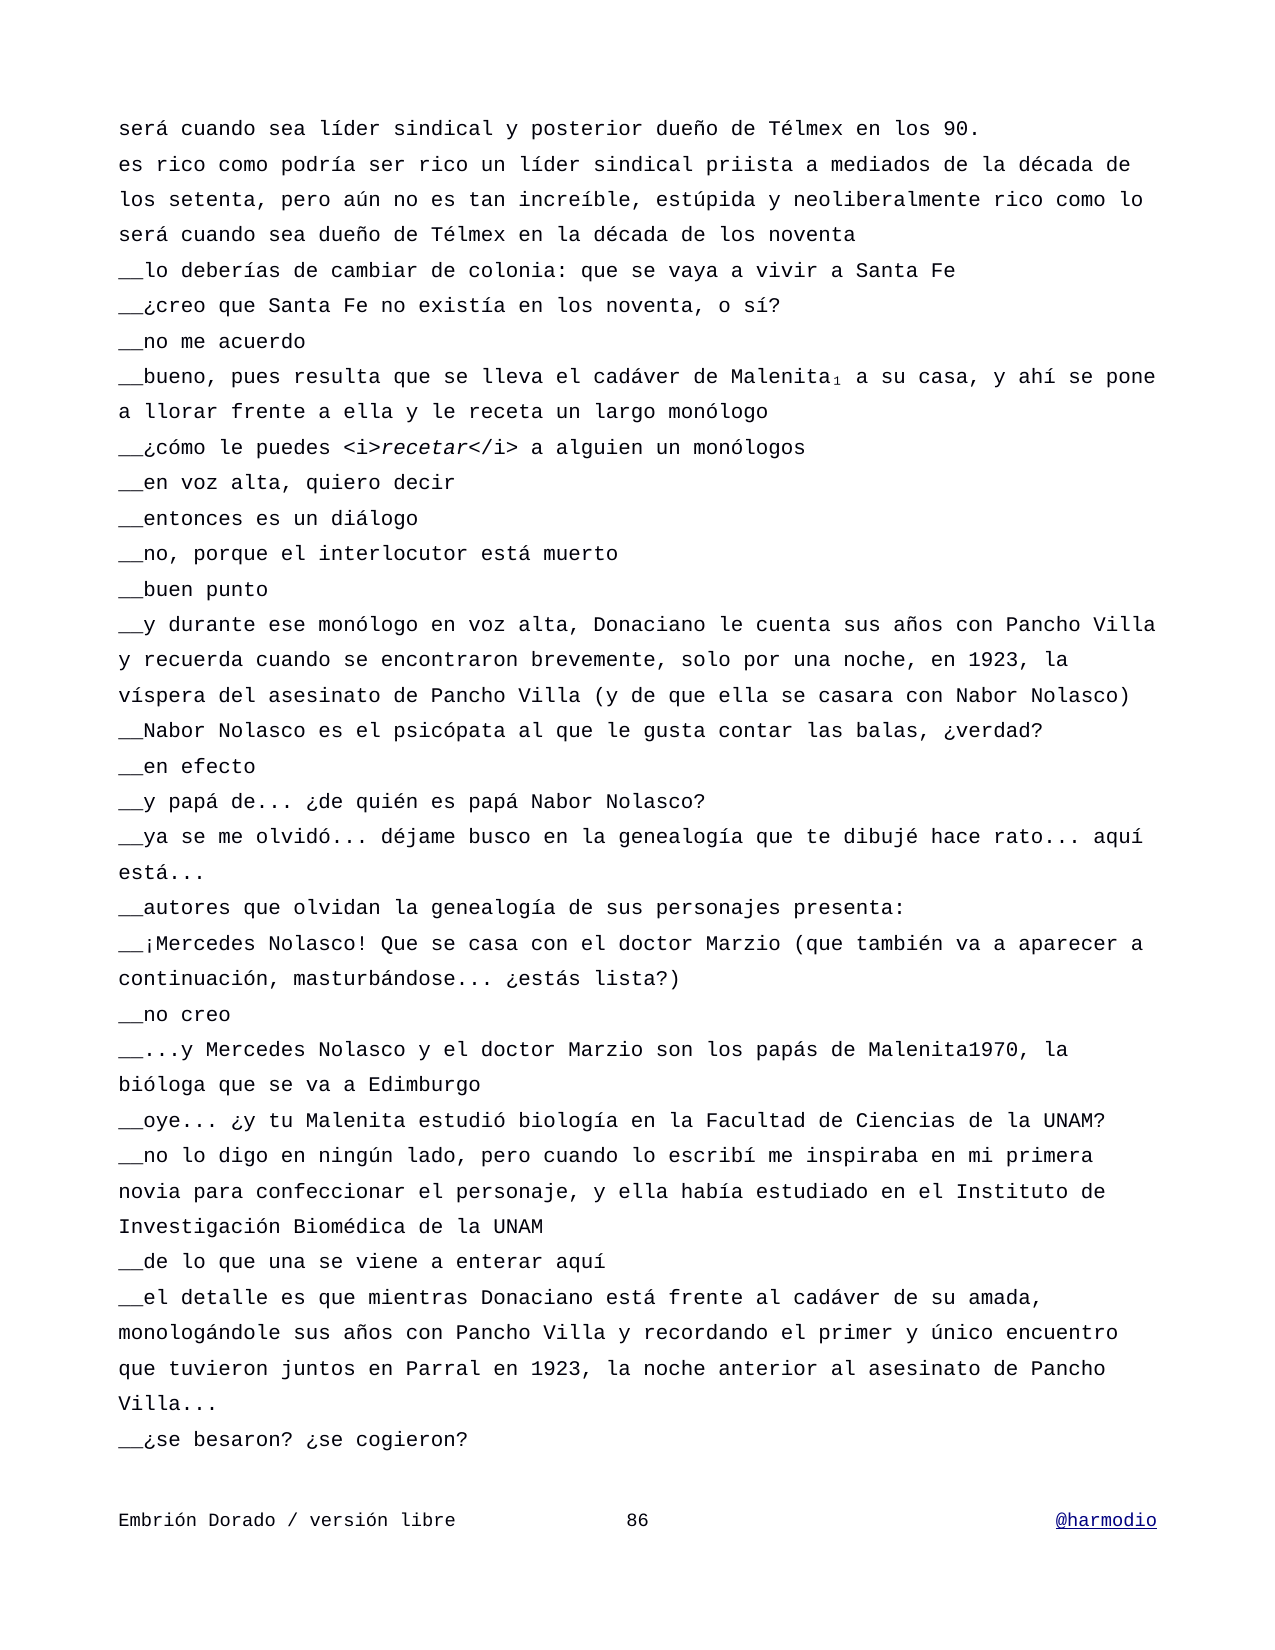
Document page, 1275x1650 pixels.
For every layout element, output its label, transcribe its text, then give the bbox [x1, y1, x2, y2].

text __y papá de... ¿de quién es papá Nabor Nolasco? [118, 791, 1157, 815]
text __entonces es un diálogo [118, 508, 1157, 531]
text __¿creo que Santa Fe no existía en los noventa, o sí? [118, 295, 1157, 319]
text será cuando sea líder sindical y posterior dueño de Télmex en los 90. [118, 118, 1157, 142]
text __oye... ¿y tu Malenita estudió biología en la Facultad de Ciencias de la UNAM? [118, 1110, 1157, 1133]
text __ya se me olvidó... déjame busco en la genealogía que te dibujé hace rato... aquí está... [118, 826, 1157, 886]
text __no creo [118, 1003, 1157, 1027]
text __autores que olvidan la genealogía de sus personajes presenta: [118, 897, 1157, 921]
text __Nabor Nolasco es el psicópata al que le gusta contar las balas, ¿verdad? [118, 720, 1157, 744]
text __y durante ese monólogo en voz alta, Donaciano le cuenta sus años con Pancho Villa y recuerda cuando se encontraron brevemente, solo por una noche, en 1923, la víspera del asesinato de Pancho Villa (y de que ella se casara con Nabor Nolasco) [118, 614, 1157, 708]
text __¡Mercedes Nolasco! Que se casa con el doctor Marzio (que también va a aparecer a continuación, masturbándose... ¿estás lista?) [118, 933, 1157, 992]
text __...y Mercedes Nolasco y el doctor Marzio son los papás de Malenita1970, la bióloga que se va a Edimburgo [118, 1039, 1157, 1098]
text __bueno, pues resulta que se lleva el cadáver de Malenita₁ a su casa, y ahí se pone a llorar frente a ella y le receta un largo monólogo [118, 366, 1157, 425]
text __no me acuerdo [118, 331, 1157, 354]
text __no lo digo en ningún lado, pero cuando lo escribí me inspiraba en mi primera novia para confeccionar el personaje, y ella había estudiado en el Instituto de Investigación Biomédica de la UNAM [118, 1145, 1157, 1240]
text __en efecto [118, 756, 1157, 779]
text __no, porque el interlocutor está muerto [118, 543, 1157, 567]
text __¿cómo le puedes <i>recetar</i> a alguien un monólogos [118, 437, 1157, 461]
text __¿se besaron? ¿se cogieron? [118, 1428, 1157, 1452]
text es rico como podría ser rico un líder sindical priista a mediados de la década de los setenta, pero aún no es tan increíble, estúpida y neoliberalmente rico como lo será cuando sea dueño de Télmex en la década de los noventa [118, 153, 1157, 248]
text __en voz alta, quiero decir [118, 472, 1157, 496]
text __lo deberías de cambiar de colonia: que se vaya a vivir a Santa Fe [118, 260, 1157, 283]
text __el detalle es que mientras Donaciano está frente al cadáver de su amada, monologándole sus años con Pancho Villa y recordando el primer y único encuentro que tuvieron juntos en Parral en 1923, la noche anterior al asesinato de Pancho Villa... [118, 1287, 1157, 1417]
text __de lo que una se viene a enterar aquí [118, 1251, 1157, 1275]
text __buen punto [118, 578, 1157, 602]
